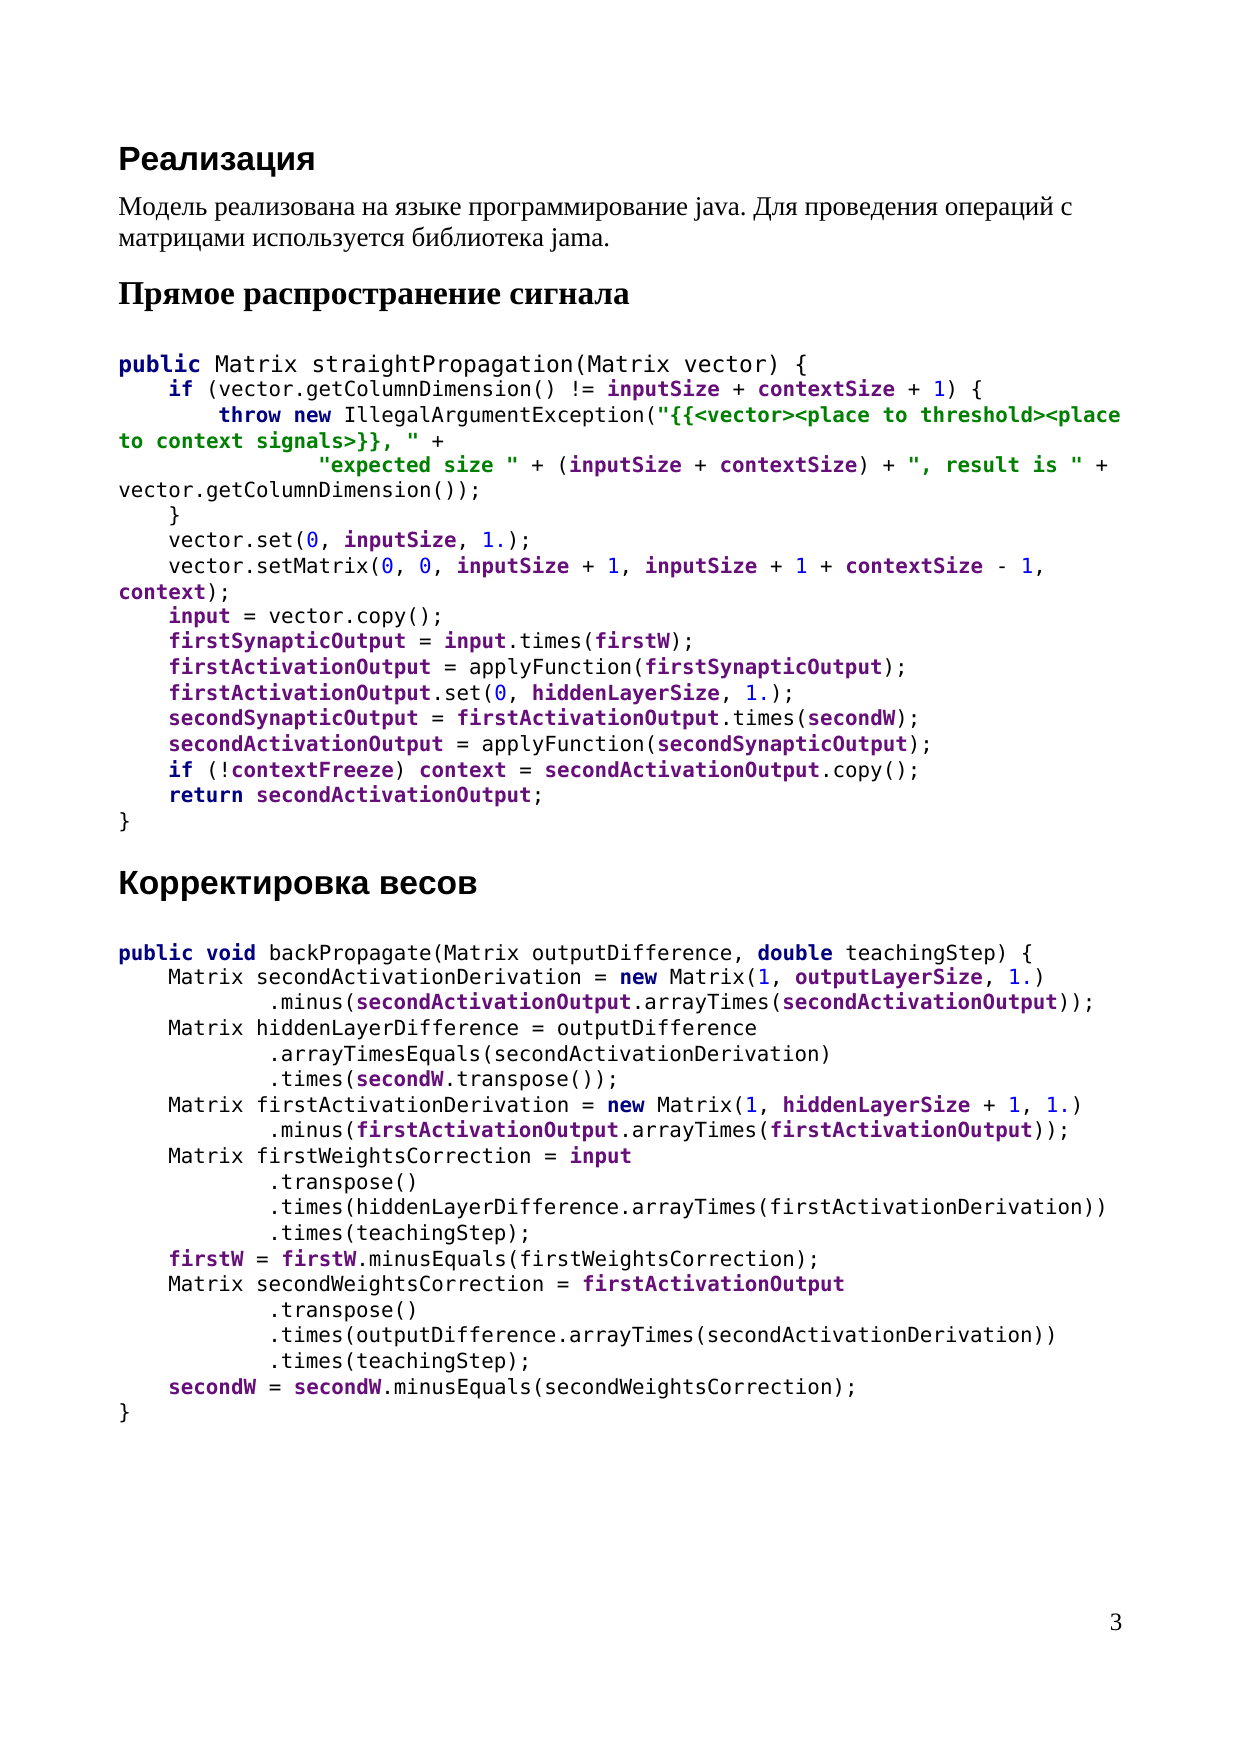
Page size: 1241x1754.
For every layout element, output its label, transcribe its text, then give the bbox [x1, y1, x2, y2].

text "expected size " + (inputSize + contextSize) + ", result is " + vector.getColumnDimension()); [118, 453, 1122, 503]
text public Matrix straightPropagation(Matrix vector) { [118, 351, 1122, 377]
text secondActivationOutput = applyFunction(secondSynapticOutput); [118, 732, 1122, 758]
text } [118, 809, 1122, 833]
text vector.setMatrix(0, 0, inputSize + 1, inputSize + 1 + contextSize - 1, context); [118, 554, 1122, 604]
text .times(secondW.transpose()); [118, 1067, 1122, 1093]
text firstW = firstW.minusEquals(firstWeightsCorrection); [118, 1247, 1122, 1272]
text .transpose() [118, 1298, 1122, 1323]
text firstSynapticOutput = input.times(firstW); [118, 629, 1122, 655]
text .times(hiddenLayerDifference.arrayTimes(firstActivationDerivation)) [118, 1195, 1122, 1221]
text Matrix firstActivationDerivation = new Matrix(1, hiddenLayerSize + 1, 1.) [118, 1093, 1122, 1118]
text Matrix hiddenLayerDifference = outputDifference [118, 1016, 1122, 1042]
text if (!contextFreeze) context = secondActivationOutput.copy(); [118, 758, 1122, 783]
text Модель реализована на языке программирование java. Для проведения операций с матрицами используется библиотека jama. [118, 190, 1122, 252]
text secondSynapticOutput = firstActivationOutput.times(secondW); [118, 706, 1122, 732]
text secondW = secondW.minusEquals(secondWeightsCorrection); [118, 1375, 1122, 1400]
text .times(teachingStep); [118, 1221, 1122, 1247]
text Matrix secondActivationDerivation = new Matrix(1, outputLayerSize, 1.) [118, 965, 1122, 990]
text Matrix secondWeightsCorrection = firstActivationOutput [118, 1272, 1122, 1298]
text } [118, 503, 1122, 528]
text input = vector.copy(); [118, 604, 1122, 629]
subtitle Прямое распространение сигнала [118, 273, 1122, 312]
subtitle Корректировка весов [118, 863, 1122, 901]
text vector.set(0, inputSize, 1.); [118, 528, 1122, 554]
text if (vector.getColumnDimension() != inputSize + contextSize + 1) { [118, 377, 1122, 403]
text Matrix firstWeightsCorrection = input [118, 1144, 1122, 1170]
text .times(outputDifference.arrayTimes(secondActivationDerivation)) [118, 1323, 1122, 1349]
text firstActivationOutput = applyFunction(firstSynapticOutput); [118, 655, 1122, 681]
text return secondActivationOutput; [118, 783, 1122, 809]
text .minus(firstActivationOutput.arrayTimes(firstActivationOutput)); [118, 1118, 1122, 1144]
text throw new IllegalArgumentException("{{<vector><place to threshold><place to context signals>}}, " + [118, 403, 1122, 453]
text .transpose() [118, 1170, 1122, 1195]
text .times(teachingStep); [118, 1349, 1122, 1375]
subtitle Реализация [118, 139, 1122, 178]
text .minus(secondActivationOutput.arrayTimes(secondActivationOutput)); [118, 990, 1122, 1016]
text firstActivationOutput.set(0, hiddenLayerSize, 1.); [118, 681, 1122, 706]
text } [118, 1400, 1122, 1425]
text public void backPropagate(Matrix outputDifference, double teachingStep) { [118, 941, 1122, 965]
text .arrayTimesEquals(secondActivationDerivation) [118, 1042, 1122, 1067]
